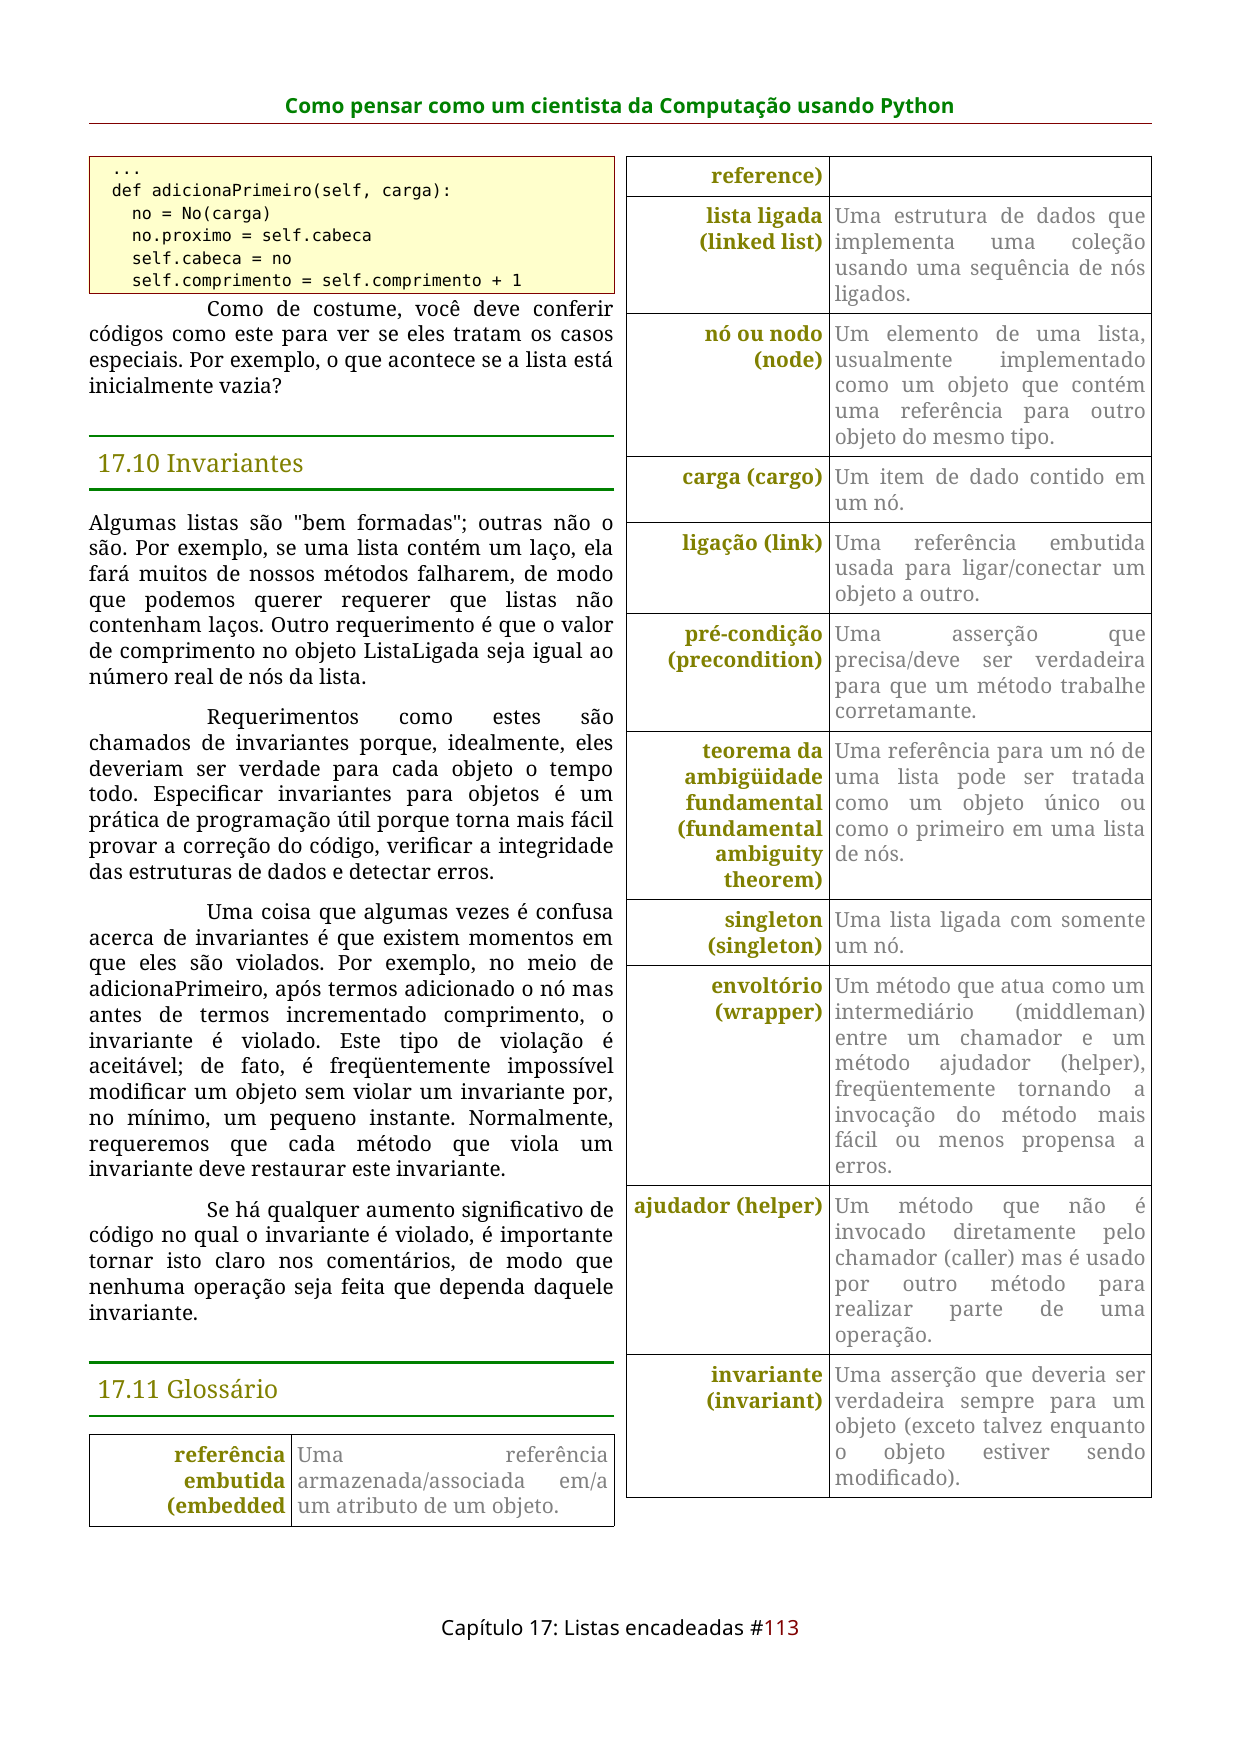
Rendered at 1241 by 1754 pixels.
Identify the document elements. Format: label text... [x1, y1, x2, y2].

text Algumas listas são "bem formadas"; outras não o são. Por exemplo, se uma lista contém um laço, ela fará muitos de nossos métodos falharem, de modo que podemos querer requerer que listas não contenham laços. Outro requerimento é que o valor de comprimento no objeto ListaLigada seja igual ao número real de nós da lista. [88, 507, 614, 690]
table_cell Um item de dado contido em um nó. [830, 457, 1151, 522]
subtitle 17.11 Glossário [88, 1362, 614, 1417]
table_cell envoltório (wrapper) [627, 966, 829, 1185]
text no = No(carga) [90, 201, 614, 223]
table_cell singleton (singleton) [627, 900, 829, 965]
table_header reference) [627, 157, 829, 196]
text self.cabeca = no [90, 246, 614, 268]
table_cell carga (cargo) [627, 457, 829, 522]
text ... [90, 157, 614, 178]
subtitle 17.10 Invariantes [88, 436, 614, 491]
table_cell Uma lista ligada com somente um nó. [830, 900, 1151, 965]
text Se há qualquer aumento significativo de código no qual o invariante é violado, é importante tornar isto claro nos comentários, de modo que nenhuma operação seja feita que dependa daquele invariante. [88, 1194, 614, 1326]
table_header [830, 157, 1151, 196]
text def adicionaPrimeiro(self, carga): [90, 178, 614, 201]
table_header referência embutida (embedded [90, 1435, 291, 1526]
table_cell Uma referência embutida usada para ligar/conectar um objeto a outro. [830, 523, 1151, 613]
table_cell invariante (invariant) [627, 1355, 829, 1497]
table_cell Uma asserção que precisa/deve ser verdadeira para que um método trabalhe corretamante. [830, 614, 1151, 731]
table_cell teorema da ambigüidade fundamental (fundamental ambiguity theorem) [627, 732, 829, 899]
table_cell nó ou nodo (node) [627, 314, 829, 456]
text no.proximo = self.cabeca [90, 223, 614, 246]
table_cell Uma asserção que deveria ser verdadeira sempre para um objeto (exceto talvez enquanto o objeto estiver sendo modificado). [830, 1355, 1151, 1497]
text self.comprimento = self.comprimento + 1 [90, 268, 614, 293]
table_cell lista ligada (linked list) [627, 197, 829, 313]
text Como de costume, você deve conferir códigos como este para ver se eles tratam os casos especiais. Por exemplo, o que acontece se a lista está inicialmente vazia? [88, 293, 614, 399]
table_cell pré-condição (precondition) [627, 614, 829, 731]
table_cell ligação (link) [627, 523, 829, 613]
table_cell Uma estrutura de dados que implementa uma coleção usando uma sequência de nós ligados. [830, 197, 1151, 313]
text Requerimentos como estes são chamados de invariantes porque, idealmente, eles deveriam ser verdade para cada objeto o tempo todo. Especificar invariantes para objetos é um prática de programação útil porque torna mais fácil provar a correção do código, verificar a integridade das estruturas de dados e detectar erros. [88, 702, 614, 885]
table_cell Uma referência para um nó de uma lista pode ser tratada como um objeto único ou como o primeiro em uma lista de nós. [830, 732, 1151, 899]
table_cell Um método que não é invocado diretamente pelo chamador (caller) mas é usado por outro método para realizar parte de uma operação. [830, 1186, 1151, 1354]
text Uma coisa que algumas vezes é confusa acerca de invariantes é que existem momentos em que eles são violados. Por exemplo, no meio de adicionaPrimeiro, após termos adicionado o nó mas antes de termos incrementado comprimento, o invariante é violado. Este tipo de violação é aceitável; de fato, é freqüentemente impossível modificar um objeto sem violar um invariante por, no mínimo, um pequeno instante. Normalmente, requeremos que cada método que viola um invariante deve restaurar este invariante. [88, 897, 614, 1183]
table_cell Um método que atua como um intermediário (middleman) entre um chamador e um método ajudador (helper), freqüentemente tornando a invocação do método mais fácil ou menos propensa a erros. [830, 966, 1151, 1185]
table_cell Um elemento de uma lista, usualmente implementado como um objeto que contém uma referência para outro objeto do mesmo tipo. [830, 314, 1151, 456]
table_header Uma referência armazenada/associada em/a um atributo de um objeto. [292, 1435, 614, 1526]
table_cell ajudador (helper) [627, 1186, 829, 1354]
